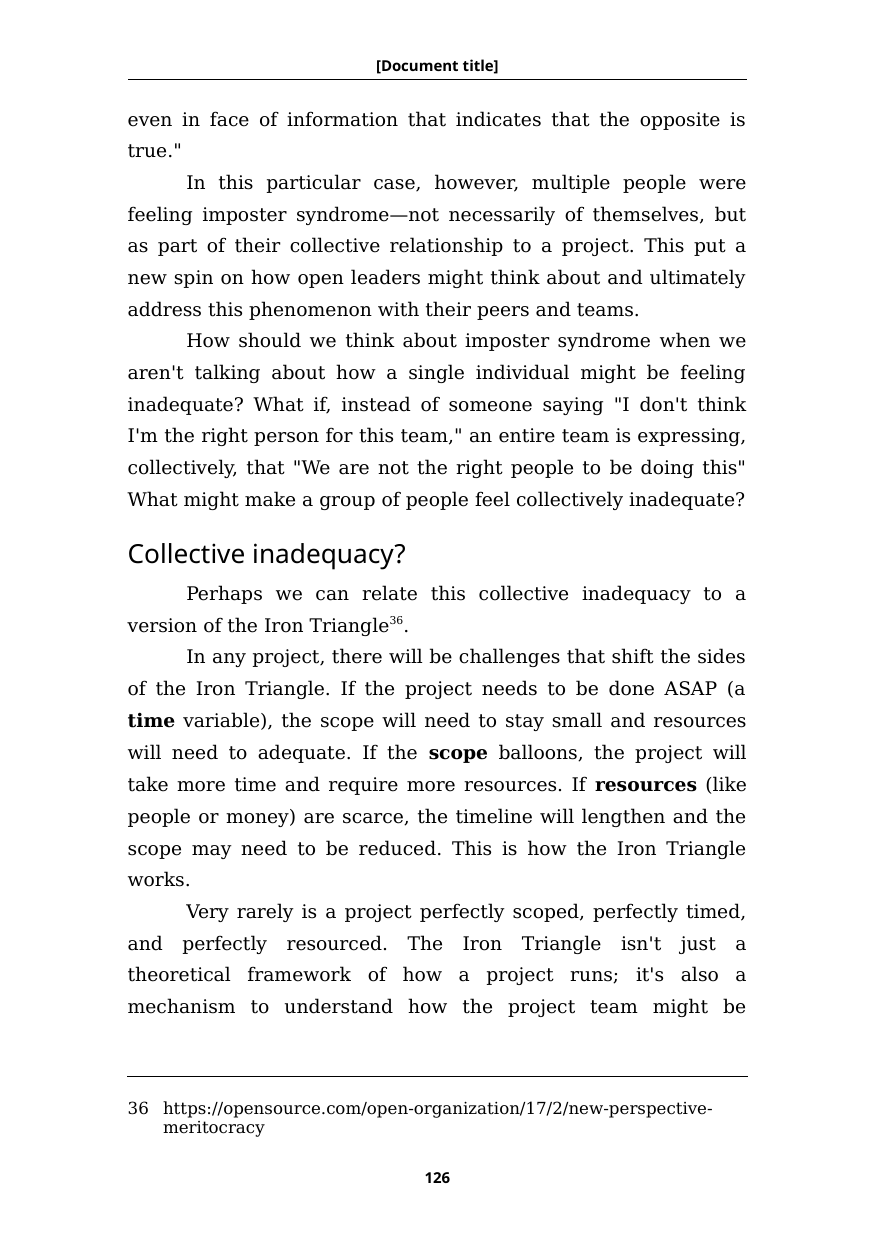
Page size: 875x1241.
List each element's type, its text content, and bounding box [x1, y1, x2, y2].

text https://opensource.com/open-organization/17/2/new-perspective-meritocracy [127, 1099, 747, 1138]
text In any project, there will be challenges that shift the sides of the Iron Triangle. If the project needs to be done ASAP (a time variable), the scope will need to stay small and resources will need to adequate. If the scope balloons, the project will take more time and require more resources. If resources (like people or money) are scarce, the timeline will lengthen and the scope may need to be reduced. This is how the Iron Triangle works. [127, 647, 747, 891]
text In this particular case, however, multiple people were feeling imposter syndrome—not necessarily of themselves, but as part of their collective relationship to a project. This put a new spin on how open leaders might think about and ultimately address this phenomenon with their peers and teams. [127, 172, 747, 321]
text Very rarely is a project perfectly scoped, perfectly timed, and perfectly resourced. The Iron Triangle isn't just a theoretical framework of how a project runs; it's also a mechanism to understand how the project team might be [127, 901, 747, 1018]
text Perhaps we can relate this collective inadequacy to a version of the Iron Triangle. [127, 583, 747, 637]
text How should we think about imposter syndrome when we aren't talking about how a single individual might be feeling inadequate? What if, instead of someone saying "I don't think I'm the right person for this team," an entire team is expressing, collectively, that "We are not the right people to be doing this" What might make a group of people feel collectively inadequate? [127, 330, 747, 511]
subtitle Collective inadequacy? [127, 535, 747, 571]
text even in face of information that indicates that the opposite is true." [127, 109, 747, 162]
